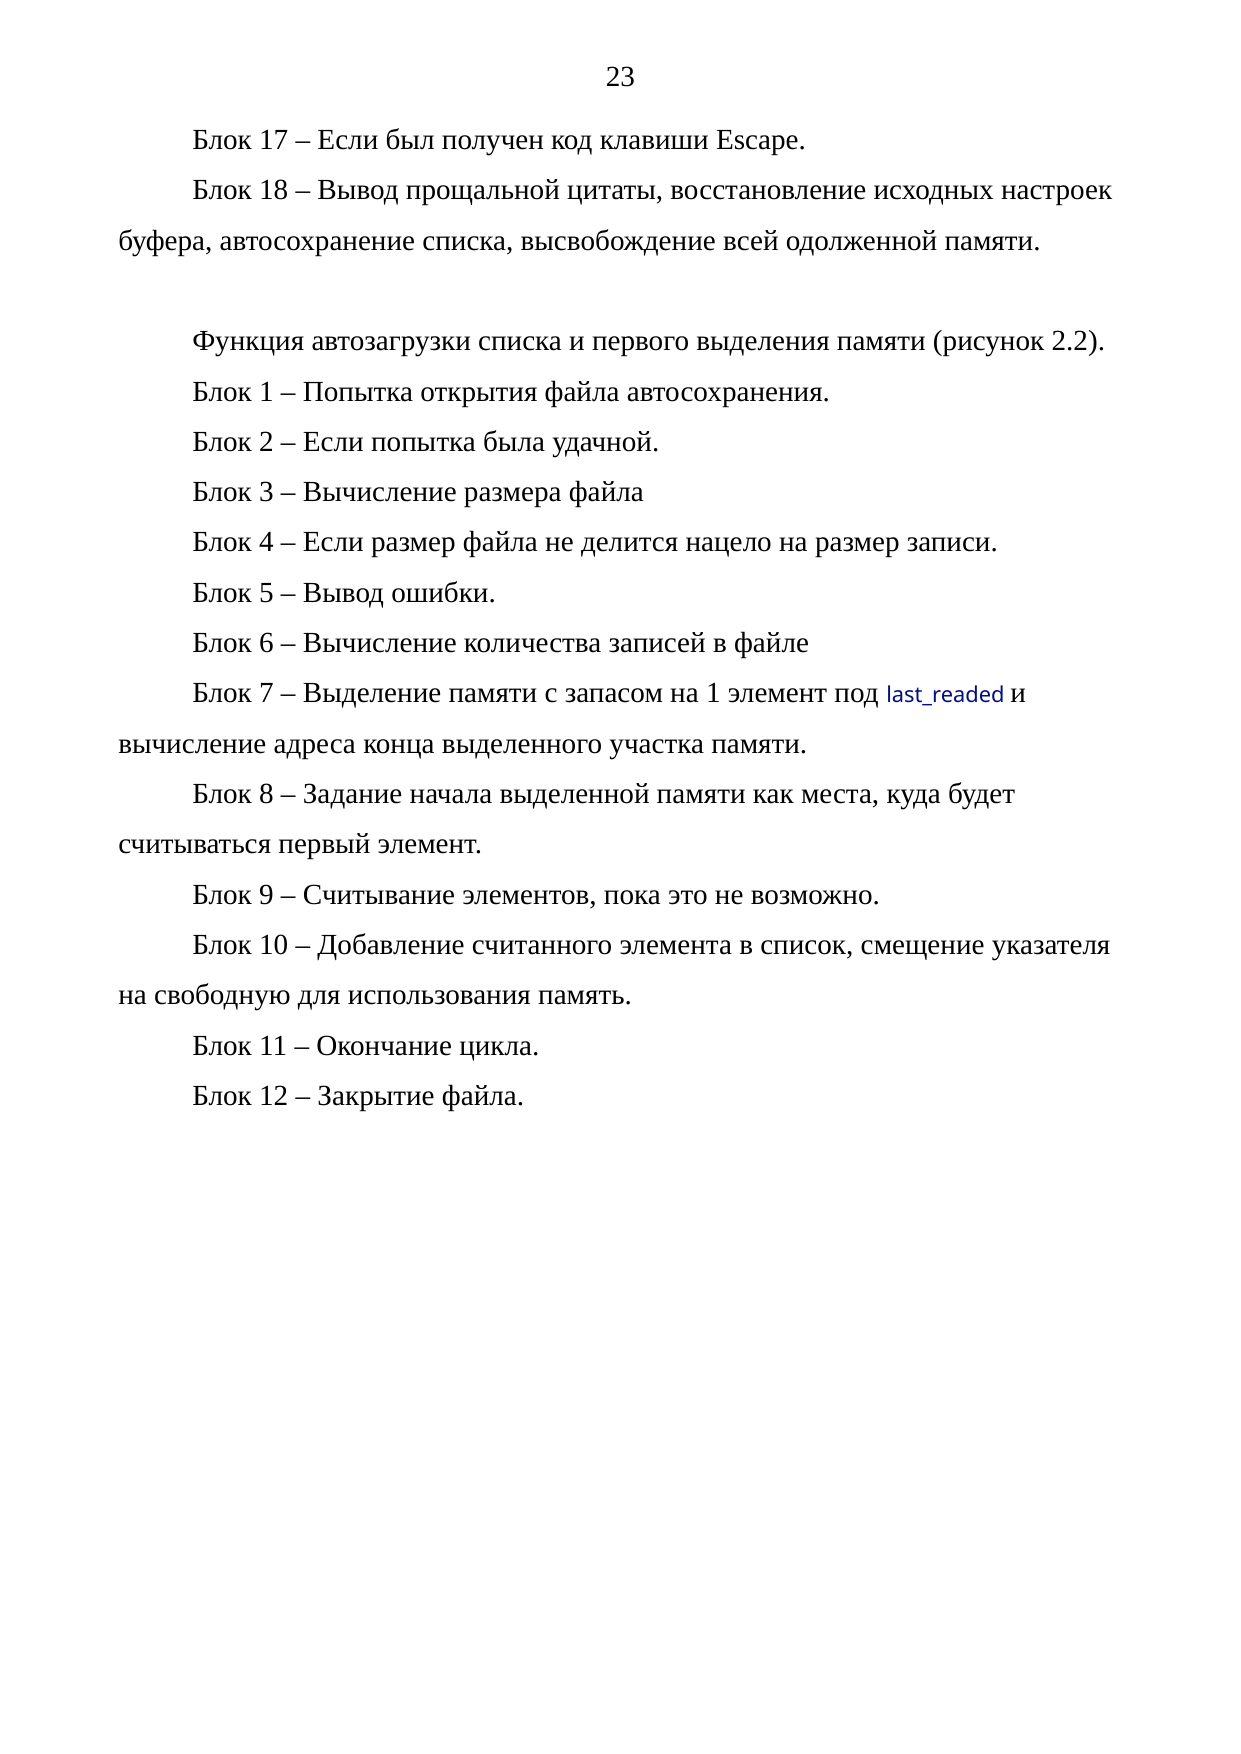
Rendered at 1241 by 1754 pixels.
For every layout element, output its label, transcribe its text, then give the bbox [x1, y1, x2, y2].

text Блок 8 – Задание начала выделенной памяти как места, куда будет считываться первый элемент. [118, 776, 1122, 860]
text Блок 17 – Если был получен код клавиши Escape. [118, 122, 1122, 156]
text Блок 1 – Попытка открытия файла автосохранения. [118, 374, 1122, 407]
text Блок 3 – Вычисление размера файла [118, 474, 1122, 508]
text Блок 2 – Если попытка была удачной. [118, 424, 1122, 457]
text Блок 11 – Окончание цикла. [118, 1028, 1122, 1061]
text Блок 6 – Вычисление количества записей в файле [118, 625, 1122, 659]
text Блок 5 – Вывод ошибки. [118, 575, 1122, 608]
text Блок 9 – Считывание элементов, пока это не возможно. [118, 877, 1122, 910]
text Блок 4 – Если размер файла не делится нацело на размер записи. [118, 524, 1122, 558]
text Блок 18 – Вывод прощальной цитаты, восстановление исходных настроек буфера, автосохранение списка, высвобождение всей одолженной памяти. [118, 172, 1122, 256]
text Блок 7 – Выделение памяти с запасом на 1 элемент под last_readed и вычисление адреса конца выделенного участка памяти. [118, 676, 1122, 759]
text Блок 12 – Закрытие файла. [118, 1078, 1122, 1112]
text Блок 10 – Добавление считанного элемента в список, смещение указателя на свободную для использования память. [118, 927, 1122, 1011]
text Функция автозагрузки списка и первого выделения памяти (рисунок 2.2). [118, 323, 1122, 357]
